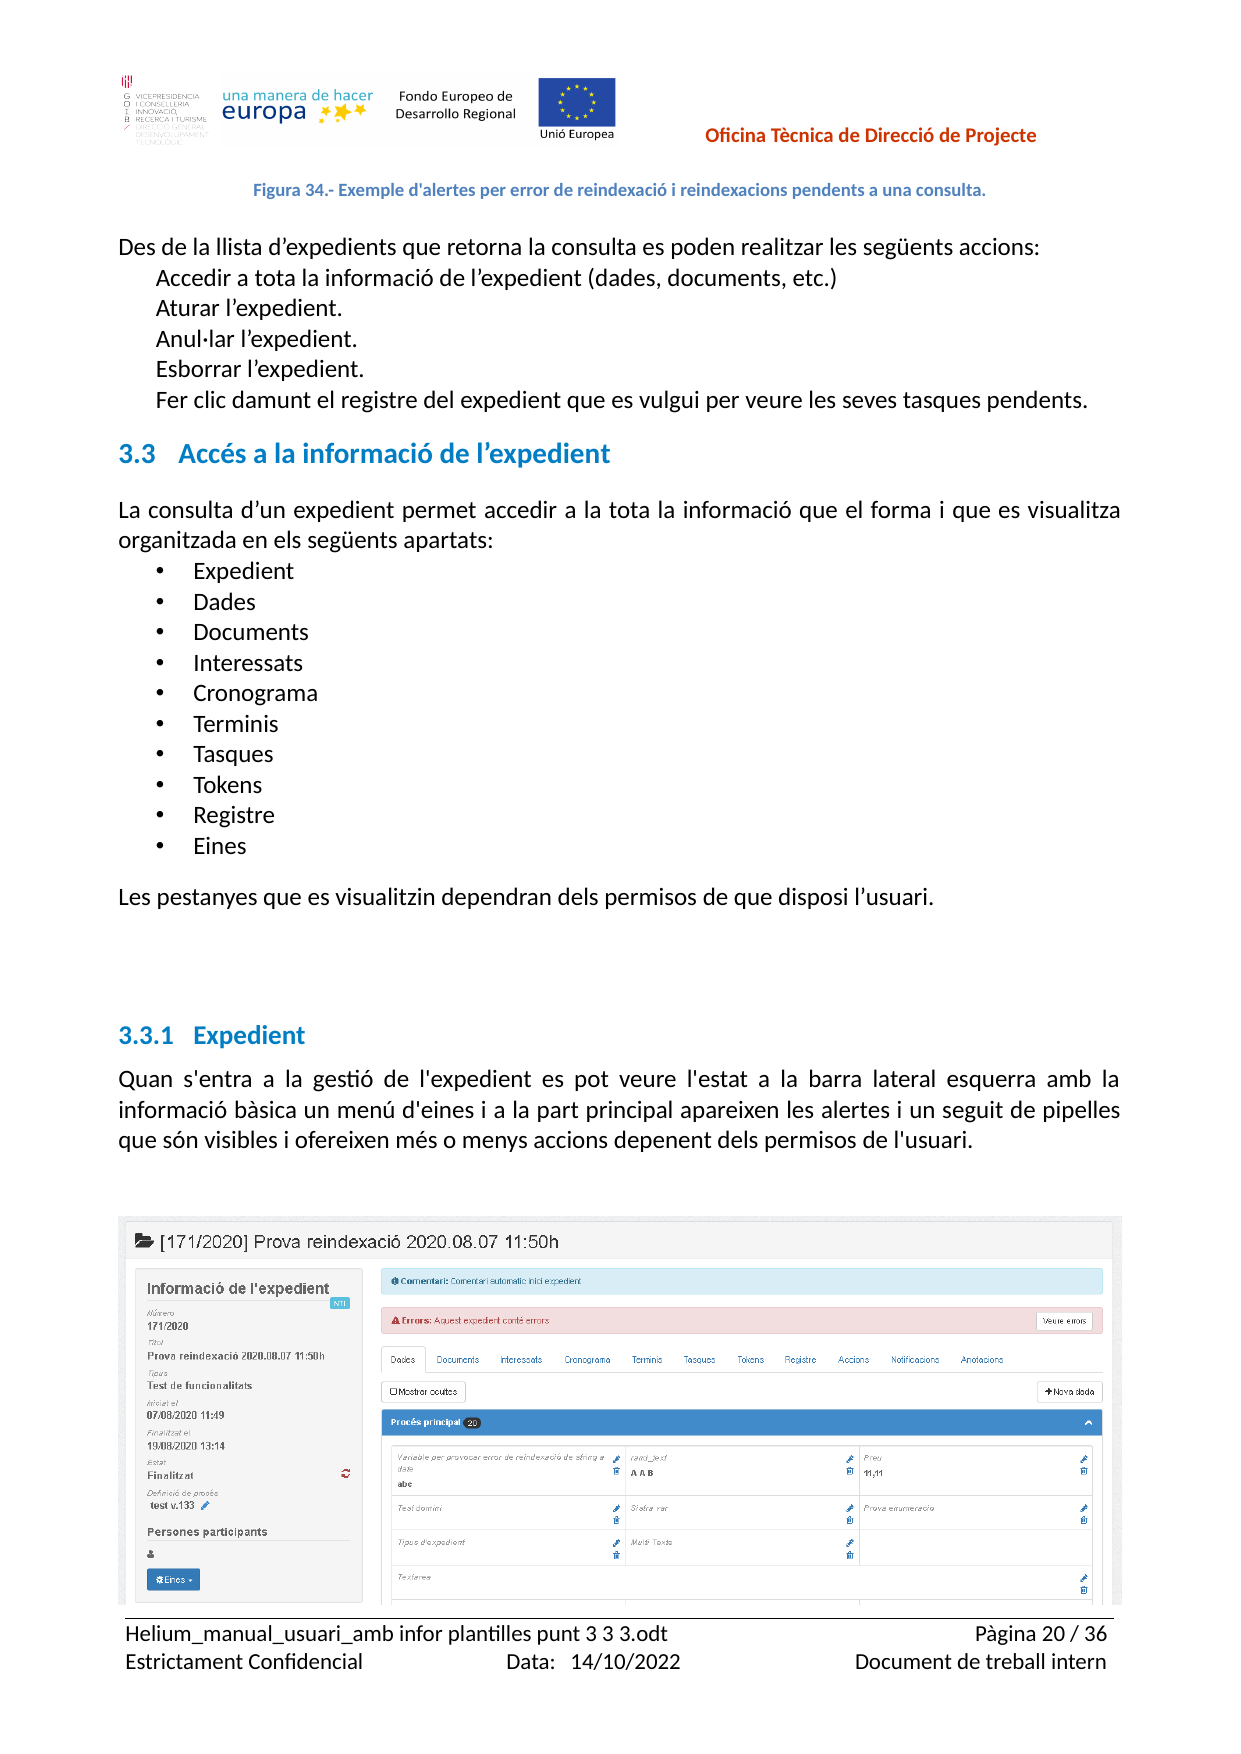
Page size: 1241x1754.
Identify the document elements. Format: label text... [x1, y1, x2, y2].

subtitle Expedient [118, 1018, 1122, 1051]
text Fer clic damunt el registre del expedient que es vulgui per veure les seves tasques pendents. [156, 384, 1122, 414]
list Tokens [156, 769, 1122, 799]
text Les pestanyes que es visualitzin dependran dels permisos de que disposi l’usuari. [118, 881, 1122, 912]
list Tasques [156, 738, 1122, 769]
list Cronograma [156, 677, 1122, 708]
text Des de la llista d’expedients que retorna la consulta es poden realitzar les següents accions: [118, 231, 1122, 262]
list Expedient [156, 555, 1122, 586]
list Interessats [156, 647, 1122, 677]
picture [219, 73, 621, 147]
text Anul·lar l’expedient. [118, 323, 1122, 353]
list Terminis [156, 708, 1122, 738]
text Aturar l’expedient. [118, 292, 1122, 323]
picture [118, 73, 213, 147]
list Dades [156, 586, 1122, 616]
list Documents [156, 616, 1122, 647]
text Figura 34.- Exemple d'alertes per error de reindexació i reindexacions pendents a una consulta. [118, 178, 1122, 201]
text La consulta d’un expedient permet accedir a la tota la informació que el forma i que es visualitza organitzada en els següents apartats: [118, 494, 1122, 555]
text Quan s'entra a la gestió de l'expedient es pot veure l'estat a la barra lateral esquerra amb la informació bàsica un menú d'eines i a la part principal apareixen les alertes i un seguit de pipelles que són visibles i ofereixen més o menys accions depenent dels permisos de l'usuari. [118, 1063, 1122, 1155]
text Esborrar l’expedient. [118, 353, 1122, 384]
picture [118, 1216, 1123, 1605]
list Eines [156, 830, 1122, 860]
list Registre [156, 799, 1122, 830]
text Accedir a tota la informació de l’expedient (dades, documents, etc.) [156, 262, 1122, 292]
subtitle Accés a la informació de l’expedient [118, 435, 1122, 471]
